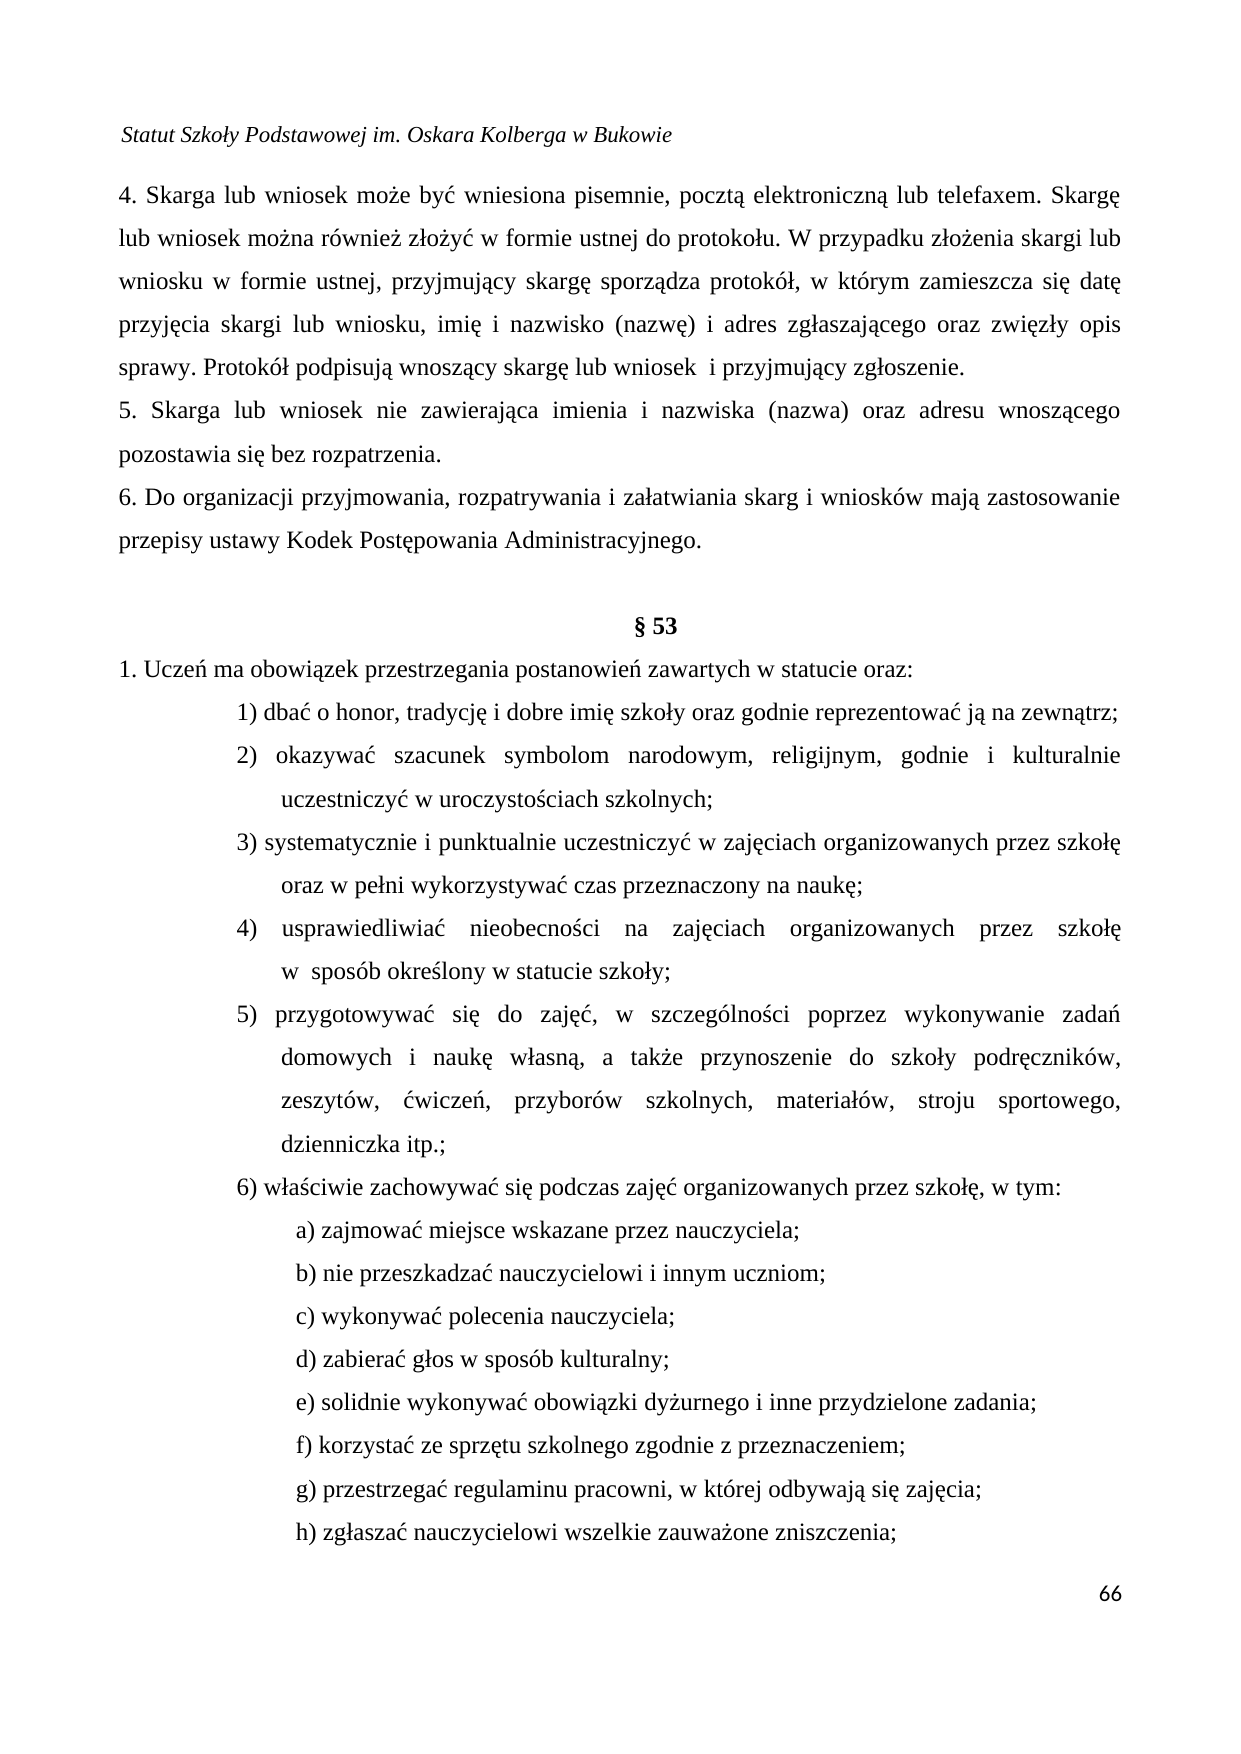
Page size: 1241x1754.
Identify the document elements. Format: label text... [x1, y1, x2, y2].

text c) wykonywać polecenia nauczyciela; [296, 1301, 1122, 1330]
text 1. Uczeń ma obowiązek przestrzegania postanowień zawartych w statucie oraz: [118, 654, 1122, 683]
text 5) przygotowywać się do zajęć, w szczególności poprzez wykonywanie zadań domowych i naukę własną, a także przynoszenie do szkoły podręczników, zeszytów, ćwiczeń, przyborów szkolnych, materiałów, stroju sportowego, dzienniczka itp.; [236, 999, 1122, 1157]
text f) korzystać ze sprzętu szkolnego zgodnie z przeznaczeniem; [296, 1431, 1122, 1459]
text b) nie przeszkadzać nauczycielowi i innym uczniom; [296, 1258, 1122, 1287]
text g) przestrzegać regulaminu pracowni, w której odbywają się zajęcia; [296, 1474, 1122, 1502]
text 4) usprawiedliwiać nieobecności na zajęciach organizowanych przez szkołę w sposób określony w statucie szkoły; [236, 913, 1122, 985]
list 5. Skarga lub wniosek nie zawierająca imienia i nazwiska (nazwa) oraz adresu wnoszącego pozostawia się bez rozpatrzenia. [118, 396, 1122, 467]
text h) zgłaszać nauczycielowi wszelkie zauważone zniszczenia; [296, 1517, 1122, 1546]
text § 53 [189, 611, 1122, 640]
text a) zajmować miejsce wskazane przez nauczyciela; [296, 1215, 1122, 1244]
text 6) właściwie zachowywać się podczas zajęć organizowanych przez szkołę, w tym: [236, 1172, 1122, 1201]
list 4. Skarga lub wniosek może być wniesiona pisemnie, pocztą elektroniczną lub telefaxem. Skargę lub wniosek można również złożyć w formie ustnej do protokołu. W przypadku złożenia skargi lub wniosku w formie ustnej, przyjmujący skargę sporządza protokół, w którym zamieszcza się datę przyjęcia skargi lub wniosku, imię i nazwisko (nazwę) i adres zgłaszającego oraz zwięzły opis sprawy. Protokół podpisują wnoszący skargę lub wniosek i przyjmujący zgłoszenie. [118, 180, 1122, 381]
text 3) systematycznie i punktualnie uczestniczyć w zajęciach organizowanych przez szkołę oraz w pełni wykorzystywać czas przeznaczony na naukę; [236, 827, 1122, 899]
list 6. Do organizacji przyjmowania, rozpatrywania i załatwiania skarg i wniosków mają zastosowanie przepisy ustawy Kodek Postępowania Administracyjnego. [118, 482, 1122, 554]
text 2) okazywać szacunek symbolom narodowym, religijnym, godnie i kulturalnie uczestniczyć w uroczystościach szkolnych; [236, 741, 1122, 812]
text d) zabierać głos w sposób kulturalny; [296, 1344, 1122, 1373]
text e) solidnie wykonywać obowiązki dyżurnego i inne przydzielone zadania; [296, 1387, 1122, 1416]
text 1) dbać o honor, tradycję i dobre imię szkoły oraz godnie reprezentować ją na zewnątrz; [236, 697, 1122, 726]
